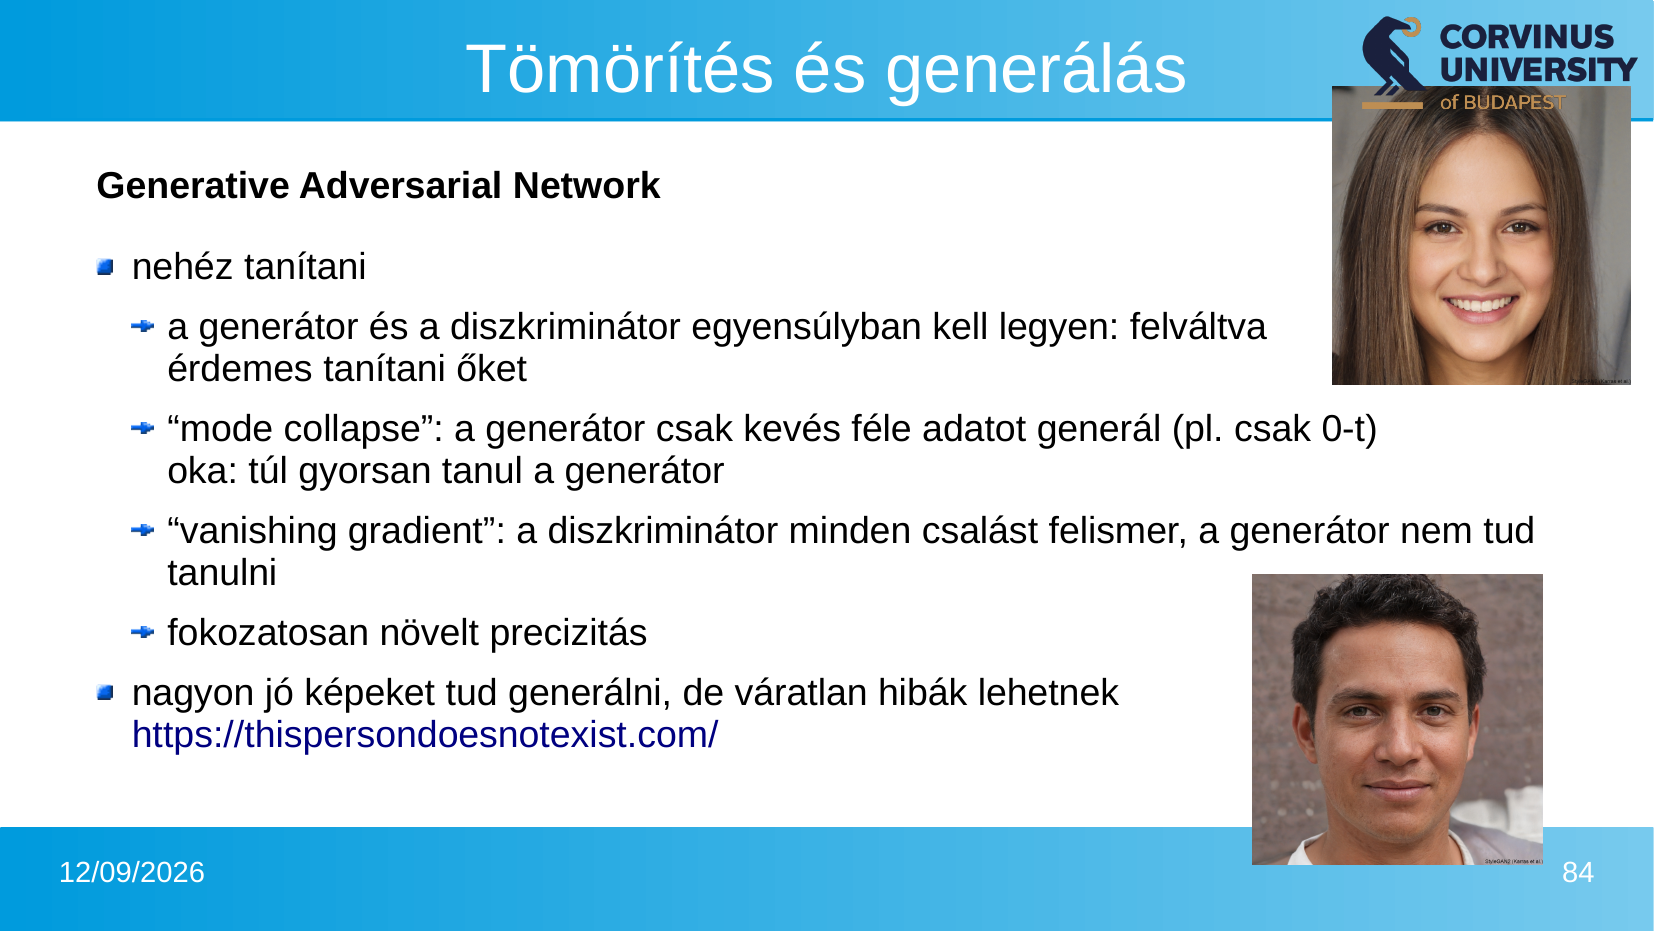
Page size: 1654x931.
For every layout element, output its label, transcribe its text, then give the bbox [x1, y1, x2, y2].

picture [1332, 16, 1638, 385]
picture [1252, 574, 1543, 865]
text_box Generative Adversarial Network nehéz tanítani a generátor és a diszkriminátor egyensúlyban kell legyen: felváltva érdemes tanítani őket “mode collapse”: a generátor csak kevés féle adatot generál (pl. csak 0-t) oka: túl gyorsan tanul a generátor “vanishing gradient”: a diszkriminátor minden csalást felismer, a generátor nem tud tanulni fokozatosan növelt precizitás nagyon jó képeket tud generálni, de váratlan hibák lehetnek https://thispersondoesnotexist.com/ [81, 156, 1560, 763]
title Tömörítés és generálás [59, 29, 1362, 108]
